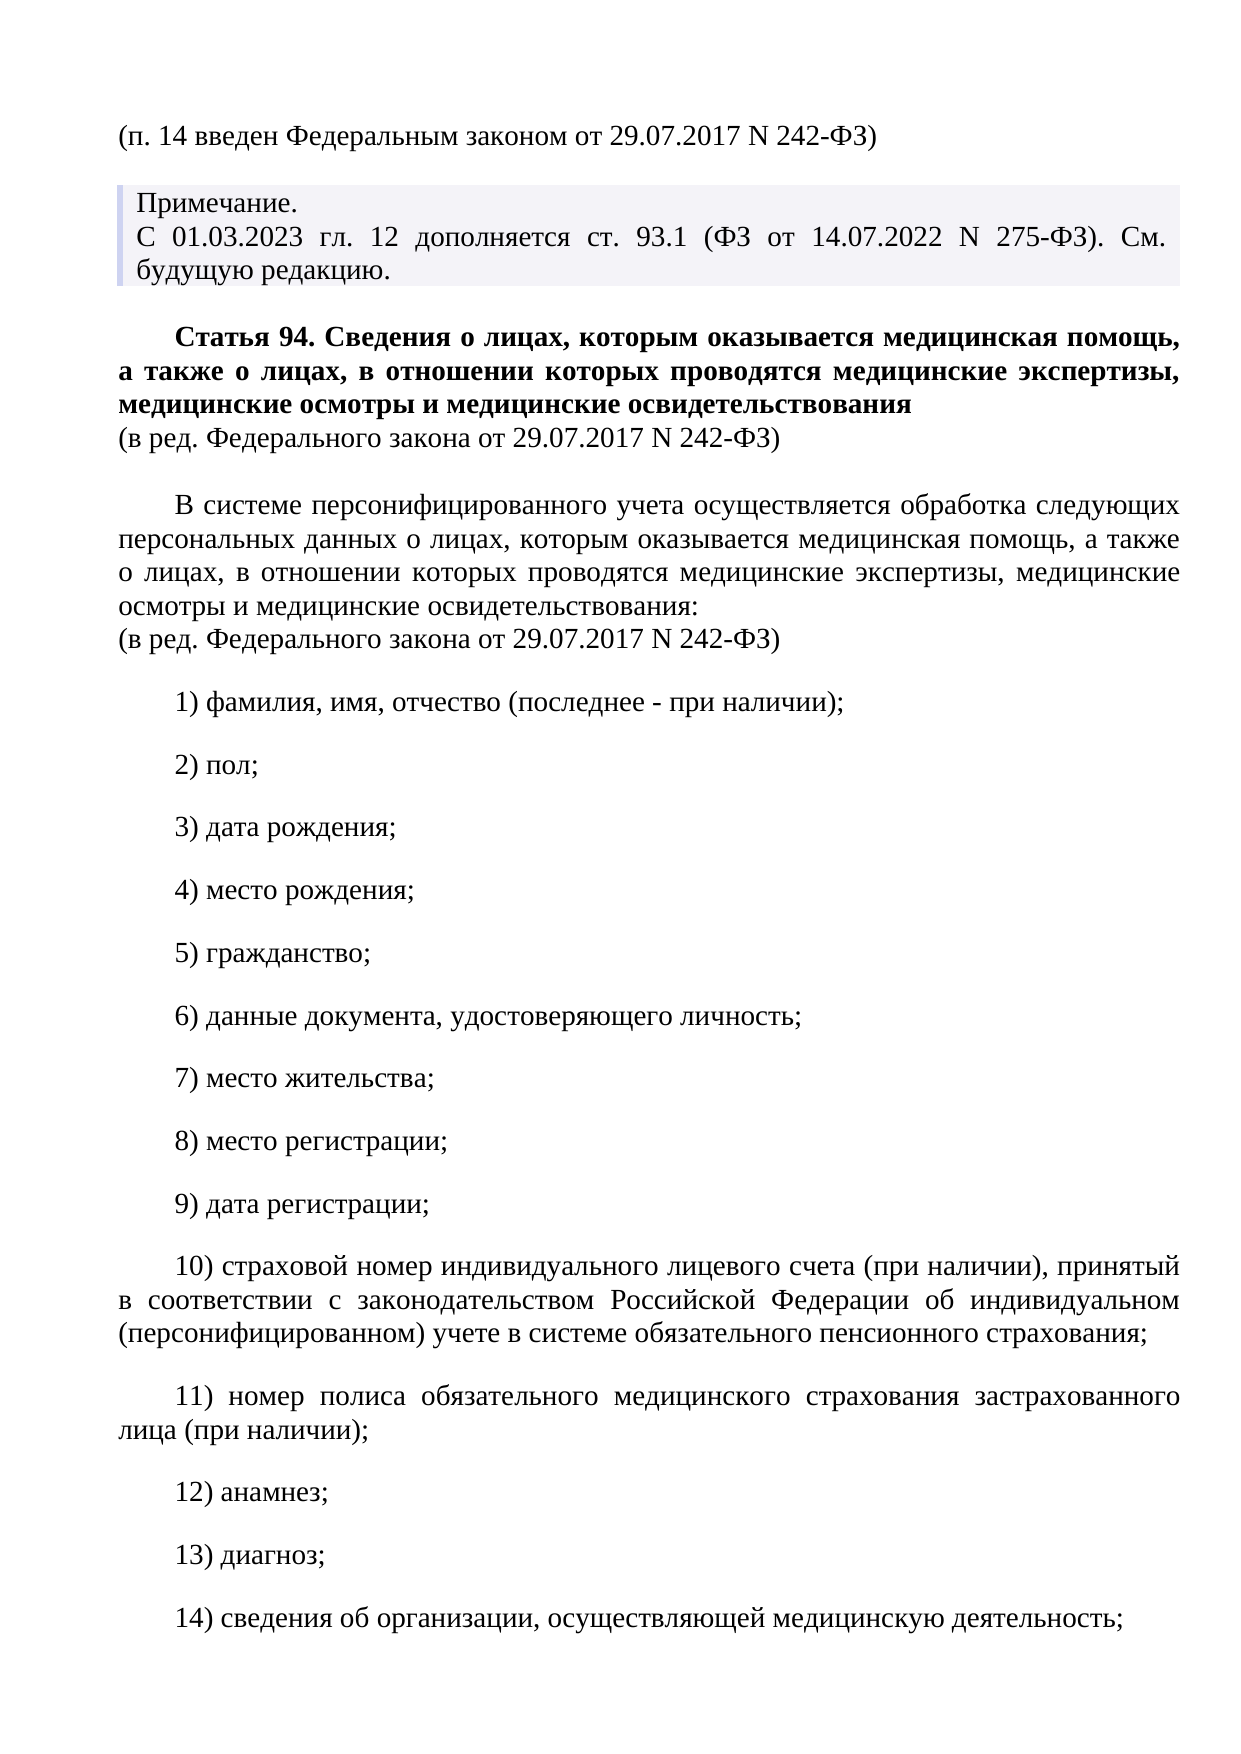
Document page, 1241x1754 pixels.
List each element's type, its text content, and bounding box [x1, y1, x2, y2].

table_header [117, 185, 123, 286]
text 4) место рождения; [118, 872, 1181, 906]
text 9) дата регистрации; [118, 1186, 1181, 1219]
table_header [123, 185, 135, 286]
text 8) место регистрации; [118, 1123, 1181, 1157]
text (в ред. Федерального закона от 29.07.2017 N 242-ФЗ) [118, 621, 1181, 655]
table_header [1168, 185, 1180, 286]
text (п. 14 введен Федеральным законом от 29.07.2017 N 242-ФЗ) [118, 118, 1181, 152]
text 5) гражданство; [118, 935, 1181, 968]
title Статья 94. Сведения о лицах, которым оказывается медицинская помощь, а также о лицах, в отношении которых проводятся медицинские экспертизы, медицинские осмотры и медицинские освидетельствования [118, 319, 1181, 420]
text 6) данные документа, удостоверяющего личность; [118, 998, 1181, 1031]
table_header Примечание. С 01.03.2023 гл. 12 дополняется ст. 93.1 (ФЗ от 14.07.2022 N 275-ФЗ). См. будущую редакцию. [135, 185, 1168, 286]
text 10) страховой номер индивидуального лицевого счета (при наличии), принятый в соответствии с законодательством Российской Федерации об индивидуальном (персонифицированном) учете в системе обязательного пенсионного страхования; [118, 1248, 1181, 1349]
text В системе персонифицированного учета осуществляется обработка следующих персональных данных о лицах, которым оказывается медицинская помощь, а также о лицах, в отношении которых проводятся медицинские экспертизы, медицинские осмотры и медицинские освидетельствования: [118, 487, 1181, 621]
text 14) сведения об организации, осуществляющей медицинскую деятельность; [118, 1600, 1181, 1633]
text 2) пол; [118, 747, 1181, 780]
text 1) фамилия, имя, отчество (последнее - при наличии); [118, 684, 1181, 718]
text (в ред. Федерального закона от 29.07.2017 N 242-ФЗ) [118, 420, 1181, 454]
text 12) анамнез; [118, 1474, 1181, 1508]
text 11) номер полиса обязательного медицинского страхования застрахованного лица (при наличии); [118, 1378, 1181, 1445]
text 7) место жительства; [118, 1060, 1181, 1094]
text 3) дата рождения; [118, 809, 1181, 843]
text 13) диагноз; [118, 1537, 1181, 1571]
